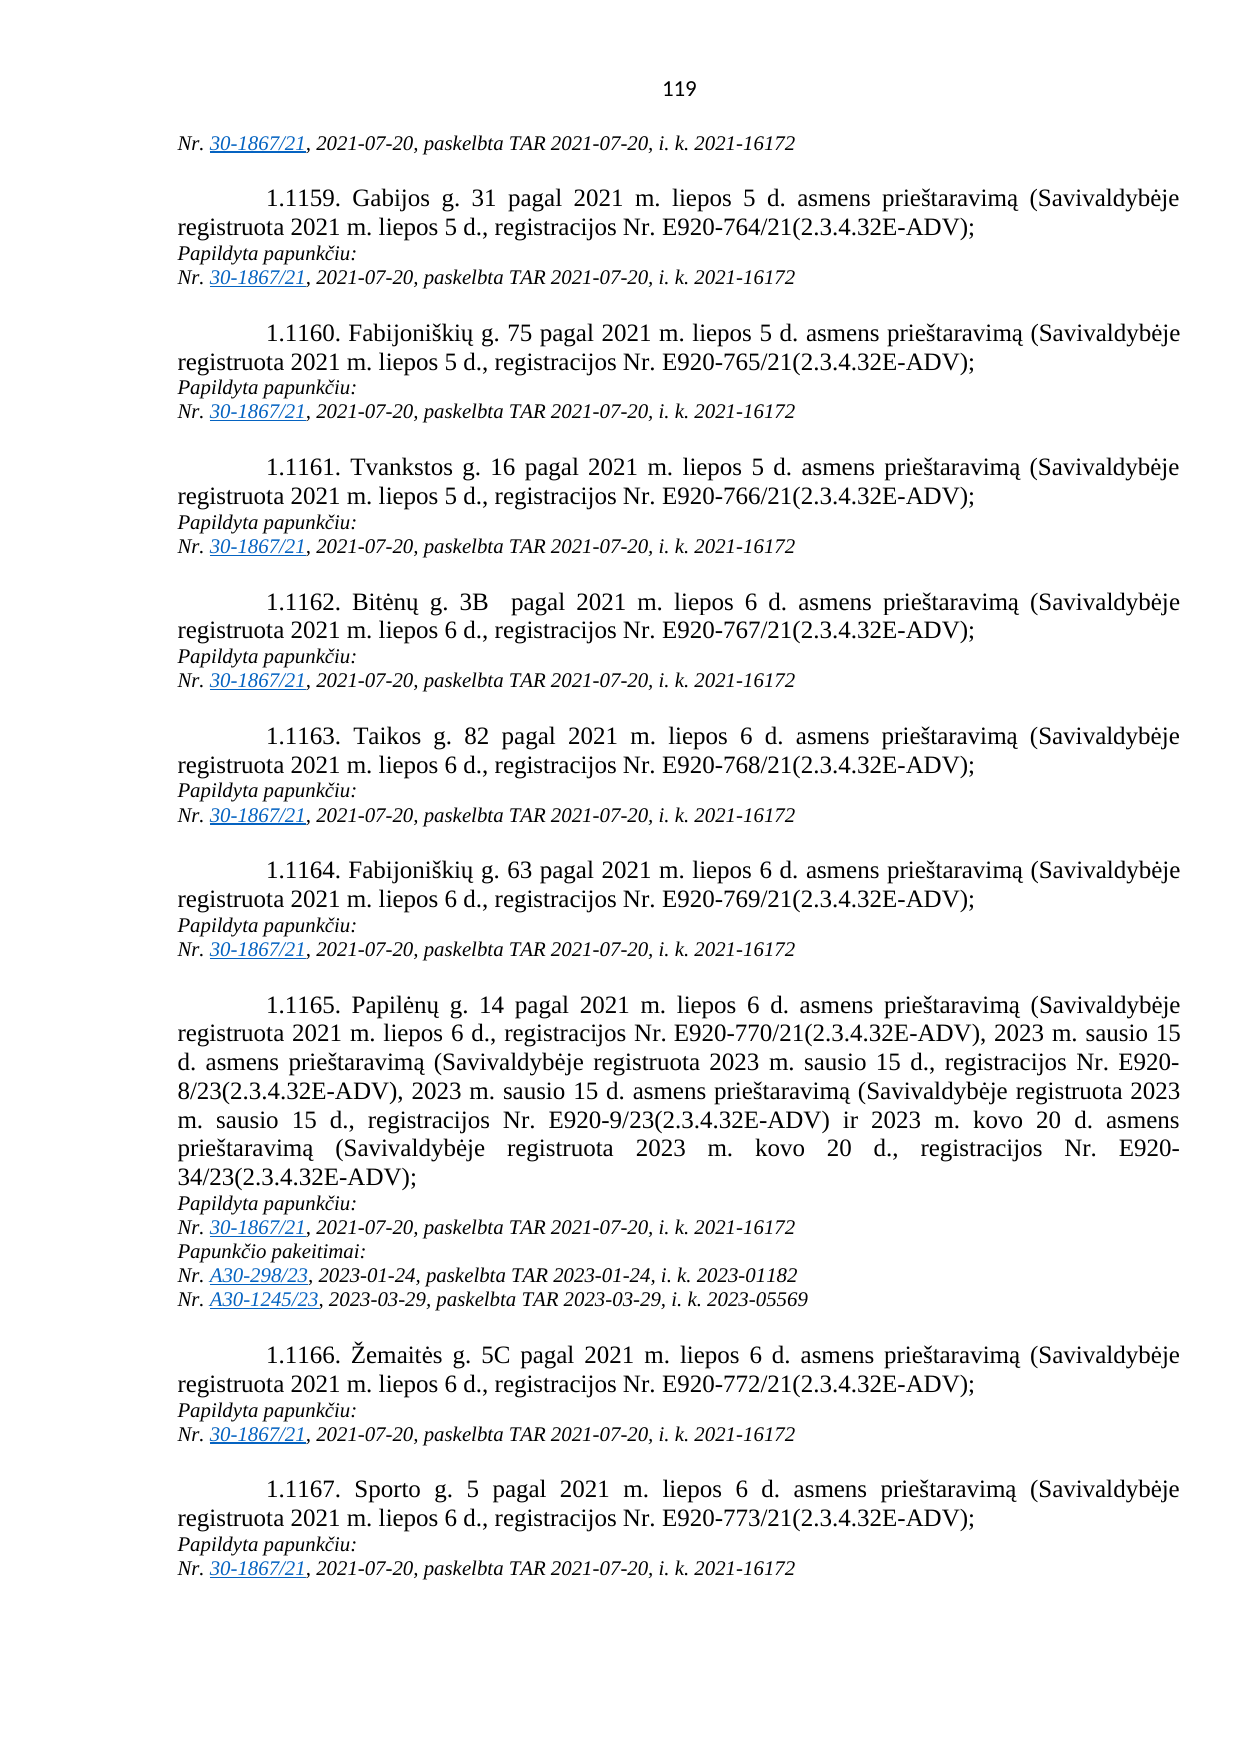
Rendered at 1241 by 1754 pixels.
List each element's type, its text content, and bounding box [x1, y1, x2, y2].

text Nr. 30-1867/21, 2021-07-20, paskelbta TAR 2021-07-20, i. k. 2021-16172 [177, 399, 1181, 423]
text Nr. A30-298/23, 2023-01-24, paskelbta TAR 2023-01-24, i. k. 2023-01182 [177, 1263, 1181, 1287]
text 1.1161. Tvankstos g. 16 pagal 2021 m. liepos 5 d. asmens prieštaravimą (Savivaldybėje registruota 2021 m. liepos 5 d., registracijos Nr. E920-766/21(2.3.4.32E-ADV); [177, 452, 1181, 510]
text Nr. 30-1867/21, 2021-07-20, paskelbta TAR 2021-07-20, i. k. 2021-16172 [177, 937, 1181, 961]
text Nr. 30-1867/21, 2021-07-20, paskelbta TAR 2021-07-20, i. k. 2021-16172 [177, 265, 1181, 289]
text Papildyta papunkčiu: [177, 913, 1181, 937]
text Nr. 30-1867/21, 2021-07-20, paskelbta TAR 2021-07-20, i. k. 2021-16172 [177, 1215, 1181, 1239]
text Nr. 30-1867/21, 2021-07-20, paskelbta TAR 2021-07-20, i. k. 2021-16172 [177, 534, 1181, 558]
text Papildyta papunkčiu: [177, 1532, 1181, 1556]
text Papildyta papunkčiu: [177, 778, 1181, 802]
text Papildyta papunkčiu: [177, 241, 1181, 265]
text 1.1165. Papilėnų g. 14 pagal 2021 m. liepos 6 d. asmens prieštaravimą (Savivaldybėje registruota 2021 m. liepos 6 d., registracijos Nr. E920-770/21(2.3.4.32E-ADV), 2023 m. sausio 15 d. asmens prieštaravimą (Savivaldybėje registruota 2023 m. sausio 15 d., registracijos Nr. E920-8/23(2.3.4.32E-ADV), 2023 m. sausio 15 d. asmens prieštaravimą (Savivaldybėje registruota 2023 m. sausio 15 d., registracijos Nr. E920-9/23(2.3.4.32E-ADV) ir 2023 m. kovo 20 d. asmens prieštaravimą (Savivaldybėje registruota 2023 m. kovo 20 d., registracijos Nr. E920-34/23(2.3.4.32E-ADV); [177, 990, 1181, 1191]
text 1.1164. Fabijoniškių g. 63 pagal 2021 m. liepos 6 d. asmens prieštaravimą (Savivaldybėje registruota 2021 m. liepos 6 d., registracijos Nr. E920-769/21(2.3.4.32E-ADV); [177, 855, 1181, 913]
text Nr. 30-1867/21, 2021-07-20, paskelbta TAR 2021-07-20, i. k. 2021-16172 [177, 131, 1181, 155]
text Nr. 30-1867/21, 2021-07-20, paskelbta TAR 2021-07-20, i. k. 2021-16172 [177, 1422, 1181, 1446]
text Papildyta papunkčiu: [177, 644, 1181, 668]
text Papunkčio pakeitimai: [177, 1239, 1181, 1263]
text Nr. 30-1867/21, 2021-07-20, paskelbta TAR 2021-07-20, i. k. 2021-16172 [177, 802, 1181, 827]
text Nr. 30-1867/21, 2021-07-20, paskelbta TAR 2021-07-20, i. k. 2021-16172 [177, 1556, 1181, 1580]
text Papildyta papunkčiu: [177, 510, 1181, 534]
text Nr. A30-1245/23, 2023-03-29, paskelbta TAR 2023-03-29, i. k. 2023-05569 [177, 1287, 1181, 1311]
text 1.1163. Taikos g. 82 pagal 2021 m. liepos 6 d. asmens prieštaravimą (Savivaldybėje registruota 2021 m. liepos 6 d., registracijos Nr. E920-768/21(2.3.4.32E-ADV); [177, 721, 1181, 778]
text Papildyta papunkčiu: [177, 1397, 1181, 1422]
text 1.1167. Sporto g. 5 pagal 2021 m. liepos 6 d. asmens prieštaravimą (Savivaldybėje registruota 2021 m. liepos 6 d., registracijos Nr. E920-773/21(2.3.4.32E-ADV); [177, 1474, 1181, 1532]
text 1.1166. Žemaitės g. 5C pagal 2021 m. liepos 6 d. asmens prieštaravimą (Savivaldybėje registruota 2021 m. liepos 6 d., registracijos Nr. E920-772/21(2.3.4.32E-ADV); [177, 1340, 1181, 1397]
text Nr. 30-1867/21, 2021-07-20, paskelbta TAR 2021-07-20, i. k. 2021-16172 [177, 668, 1181, 692]
text Papildyta papunkčiu: [177, 1191, 1181, 1215]
text 1.1159. Gabijos g. 31 pagal 2021 m. liepos 5 d. asmens prieštaravimą (Savivaldybėje registruota 2021 m. liepos 5 d., registracijos Nr. E920-764/21(2.3.4.32E-ADV); [177, 183, 1181, 241]
text Papildyta papunkčiu: [177, 375, 1181, 399]
text 1.1162. Bitėnų g. 3B pagal 2021 m. liepos 6 d. asmens prieštaravimą (Savivaldybėje registruota 2021 m. liepos 6 d., registracijos Nr. E920-767/21(2.3.4.32E-ADV); [177, 587, 1181, 644]
text 1.1160. Fabijoniškių g. 75 pagal 2021 m. liepos 5 d. asmens prieštaravimą (Savivaldybėje registruota 2021 m. liepos 5 d., registracijos Nr. E920-765/21(2.3.4.32E-ADV); [177, 318, 1181, 375]
